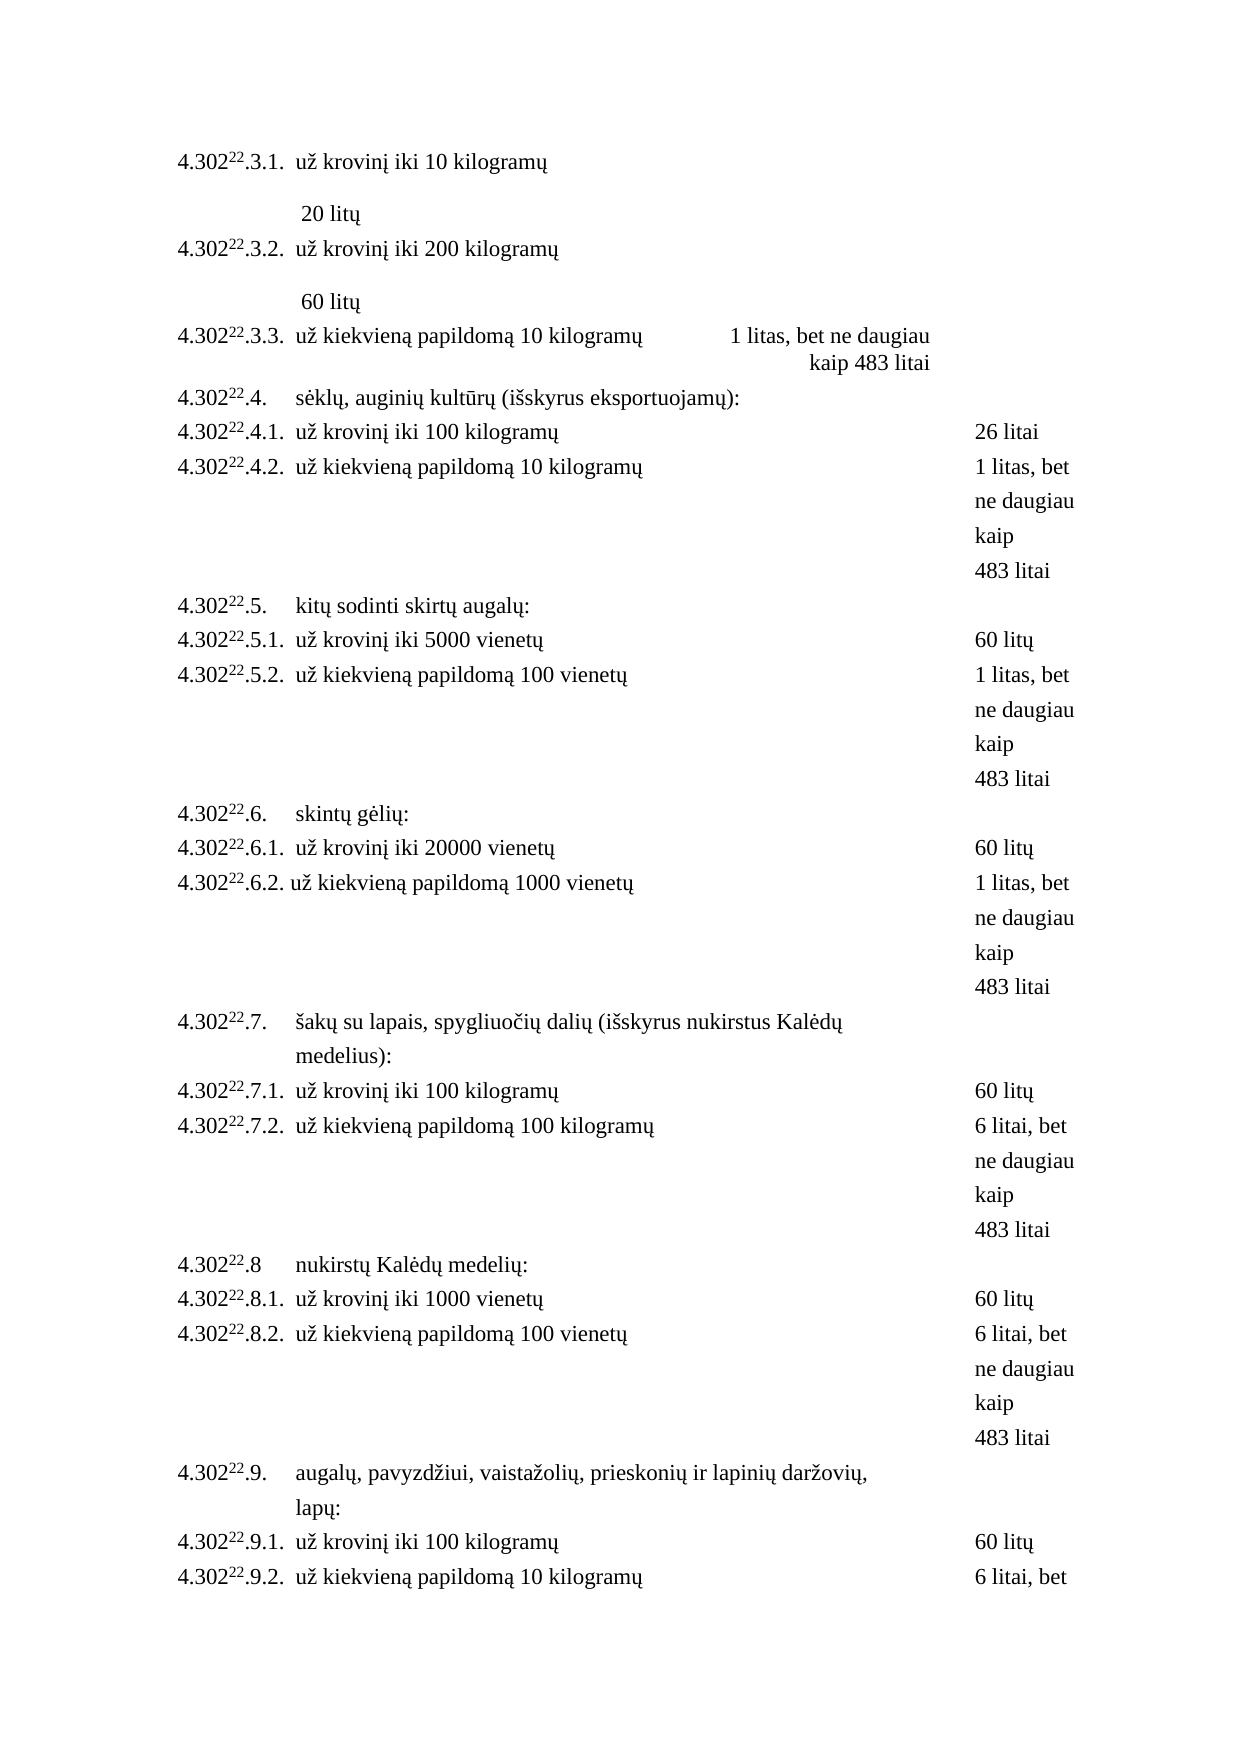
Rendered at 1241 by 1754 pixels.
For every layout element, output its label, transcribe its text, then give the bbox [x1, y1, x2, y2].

text 4.30222.6. skintų gėlių: [177, 800, 1122, 826]
text 4.30222.4.1. už krovinį iki 100 kilogramų 26 litai [177, 418, 1122, 444]
text 4.30222.6.1. už krovinį iki 20000 vienetų 60 litų [177, 834, 1122, 861]
text kaip [974, 938, 1122, 965]
text 4.30222.8 nukirstų Kalėdų medelių: [177, 1251, 1122, 1277]
text 4.30222.7.1. už krovinį iki 100 kilogramų 60 litų [177, 1077, 1122, 1104]
text kaip [974, 1181, 1122, 1208]
text 483 litai [974, 1216, 1122, 1242]
text ne daugiau [974, 696, 1122, 722]
text ne daugiau [974, 1355, 1122, 1381]
text 4.30222.3.2. už krovinį iki 200 kilogramų 60 litų [177, 235, 930, 314]
text ne daugiau [974, 1147, 1122, 1173]
text 483 litai [974, 973, 1122, 999]
text 4.30222.8.1. už krovinį iki 1000 vienetų 60 litų [177, 1285, 1122, 1312]
text kaip [974, 1389, 1122, 1416]
text 4.30222.7. šakų su lapais, spygliuočių dalių (išskyrus nukirstus Kalėdų [177, 1008, 1122, 1034]
text 4.30222.5.2. už kiekvieną papildomą 100 vienetų 1 litas, bet [177, 661, 1122, 687]
text kaip [974, 522, 1122, 549]
text 4.30222.4. sėklų, auginių kultūrų (išskyrus eksportuojamų): [177, 383, 1122, 410]
text 483 litai [974, 1424, 1122, 1451]
text medelius): [177, 1043, 1122, 1069]
text 4.30222.4.2. už kiekvieną papildomą 10 kilogramų 1 litas, bet [177, 453, 1122, 479]
text 4.30222.3.1. už krovinį iki 10 kilogramų 20 litų [177, 148, 930, 227]
text 4.30222.6.2. už kiekvieną papildomą 1000 vienetų 1 litas, bet [177, 869, 1122, 896]
text 483 litai [974, 557, 1122, 583]
text lapų: [177, 1493, 1122, 1520]
text 4.30222.3.3. už kiekvieną papildomą 10 kilogramų 1 litas, bet ne daugiau kaip 483 litai [177, 322, 930, 375]
text 4.30222.8.2. už kiekvieną papildomą 100 vienetų 6 litai, bet [177, 1320, 1122, 1346]
text 483 litai [974, 765, 1122, 791]
text 4.30222.7.2. už kiekvieną papildomą 100 kilogramų 6 litai, bet [177, 1112, 1122, 1138]
text 4.30222.5. kitų sodinti skirtų augalų: [177, 592, 1122, 618]
text ne daugiau [974, 904, 1122, 930]
text 4.30222.9.1. už krovinį iki 100 kilogramų 60 litų [177, 1528, 1122, 1554]
text kaip [974, 730, 1122, 757]
text 4.30222.5.1. už krovinį iki 5000 vienetų 60 litų [177, 626, 1122, 653]
text 4.30222.9.2. už kiekvieną papildomą 10 kilogramų 6 litai, bet [177, 1563, 1122, 1589]
text 4.30222.9. augalų, pavyzdžiui, vaistažolių, prieskonių ir lapinių daržovių, [177, 1459, 1122, 1485]
text ne daugiau [974, 488, 1122, 514]
